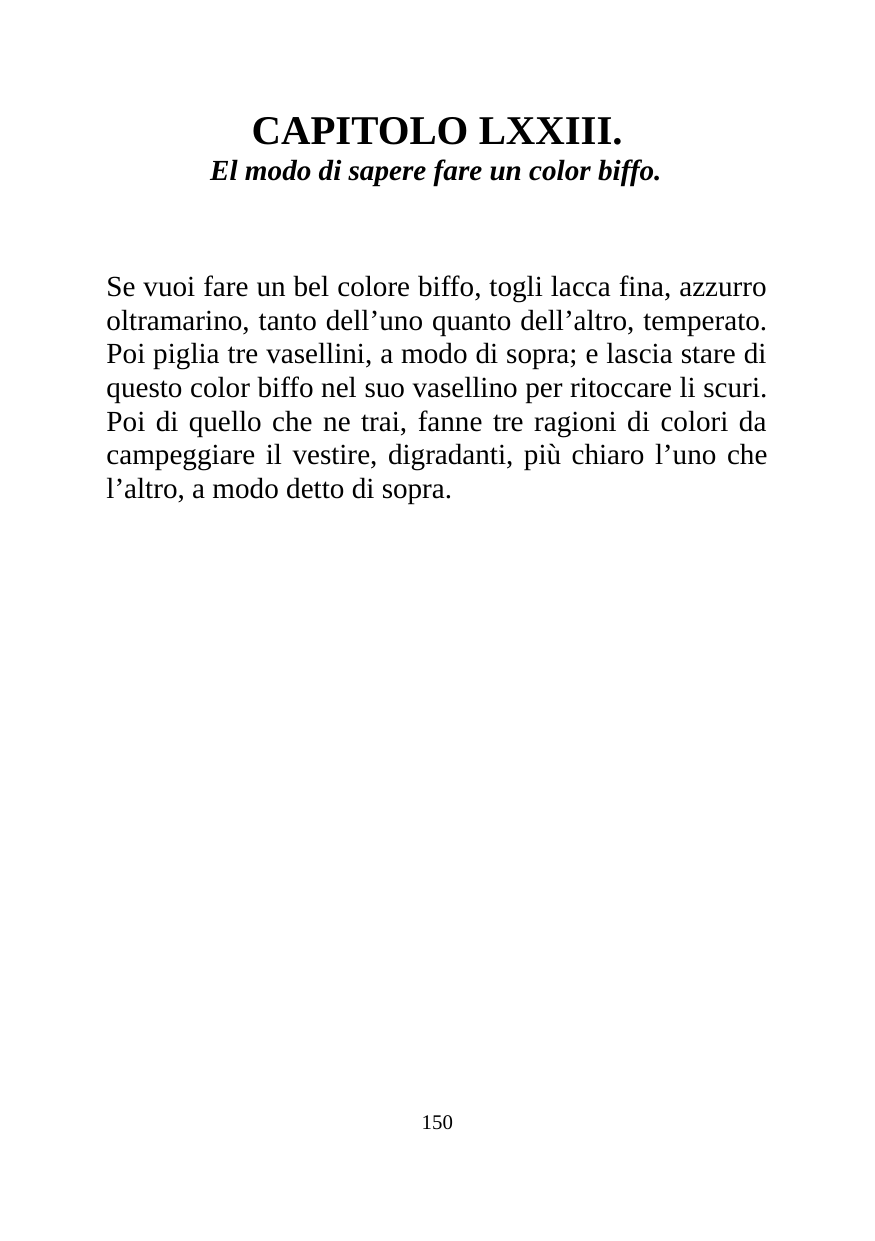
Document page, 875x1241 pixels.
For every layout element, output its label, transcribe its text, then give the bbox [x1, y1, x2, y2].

text Se vuoi fare un bel colore biffo, togli lacca fina, azzurro oltramarino, tanto dell’uno quanto dell’altro, temperato. Poi piglia tre vasellini, a modo di sopra; e lascia stare di questo color biffo nel suo vasellino per ritoccare li scuri. Poi di quello che ne trai, fanne tre ragioni di colori da campeggiare il vestire, digradanti, più chiaro l’uno che l’altro, a modo detto di sopra. [106, 269, 768, 504]
subtitle CAPITOLO LXXIII. El modo di sapere fare un color biffo. [106, 106, 768, 187]
